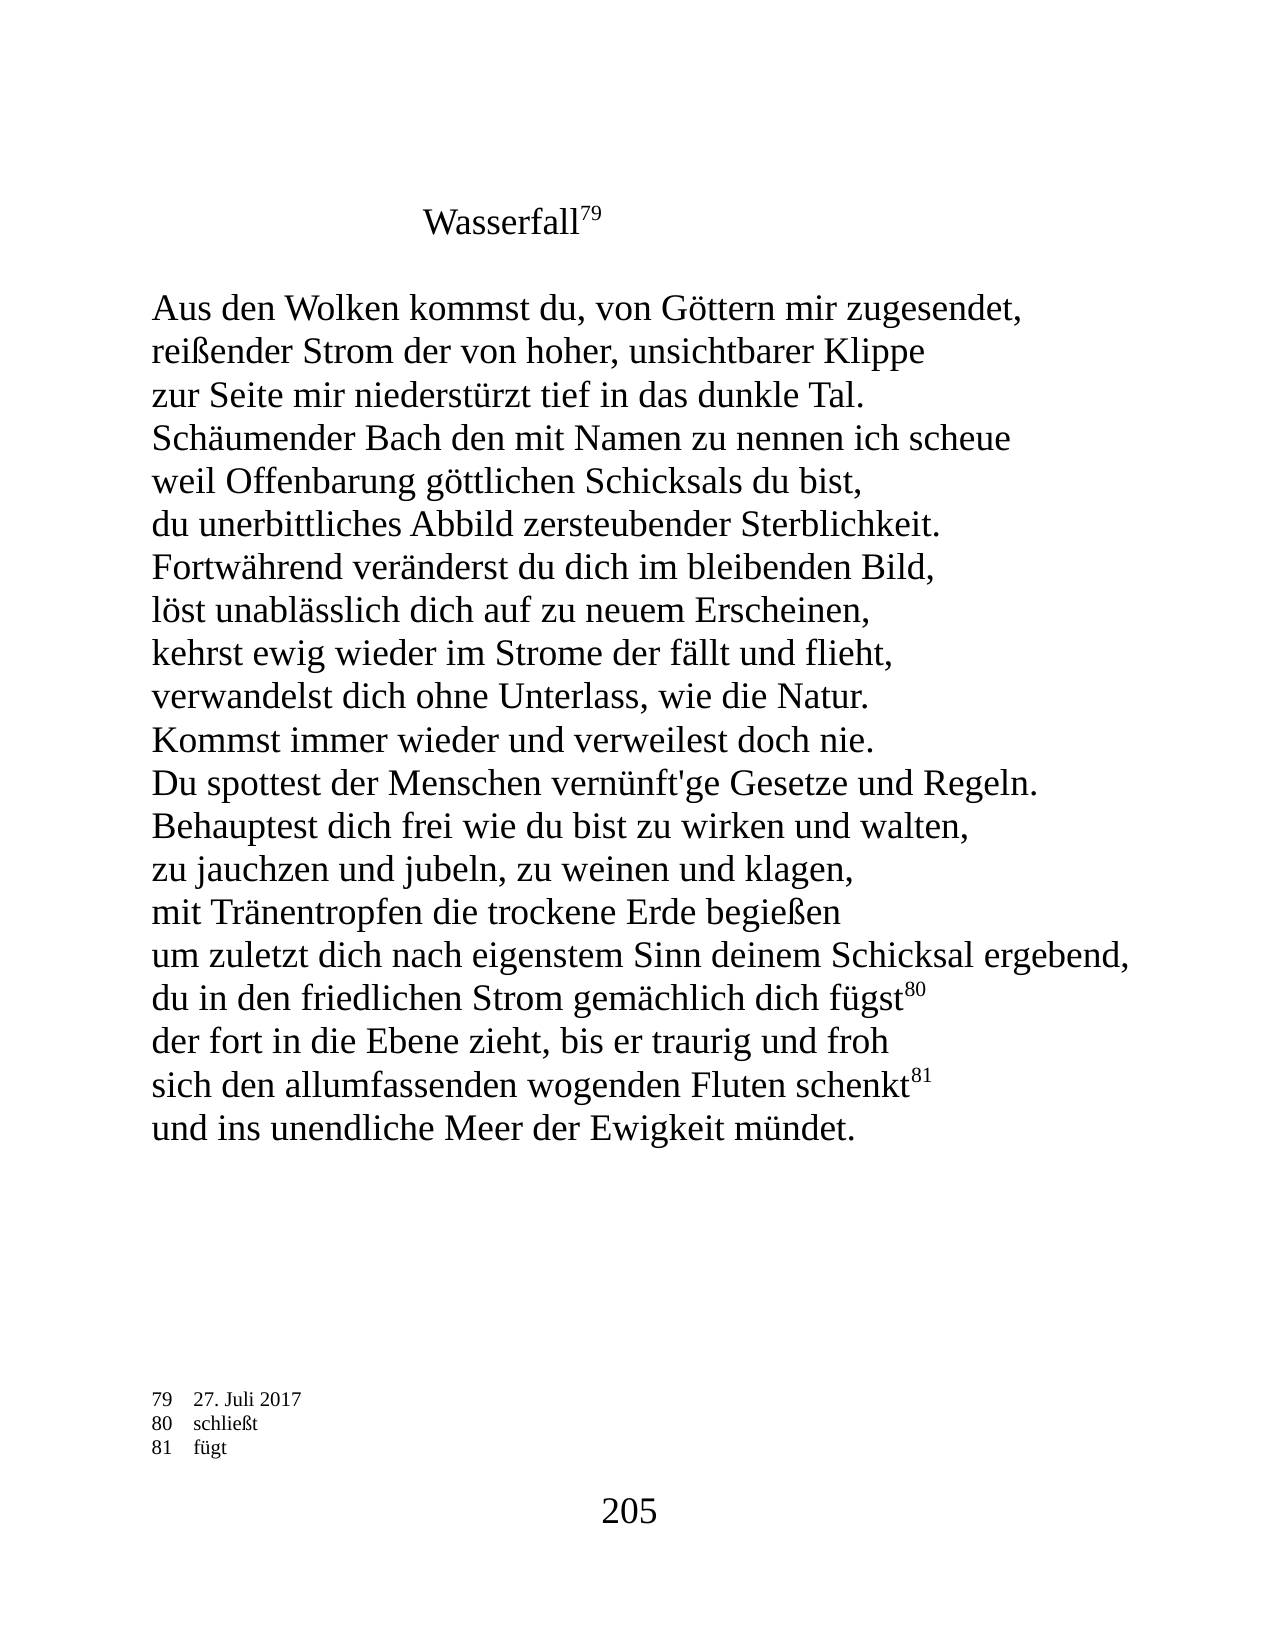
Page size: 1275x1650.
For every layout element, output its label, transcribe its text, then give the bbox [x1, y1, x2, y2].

text Aus den Wolken kommst du, von Göttern mir zugesendet, [151, 286, 1157, 329]
text du unerbittliches Abbild zersteubender Sterblichkeit. [151, 501, 1157, 544]
text kehrst ewig wieder im Strome der fällt und flieht, [151, 631, 1157, 674]
text fügt [151, 1435, 1157, 1459]
text um zuletzt dich nach eigenstem Sinn deinem Schicksal ergebend, [151, 933, 1157, 976]
text und ins unendliche Meer der Ewigkeit mündet. [151, 1105, 1157, 1148]
text der fort in die Ebene zieht, bis er traurig und froh [151, 1019, 1157, 1062]
text Fortwährend veränderst du dich im bleibenden Bild, [151, 544, 1157, 588]
text löst unablässlich dich auf zu neuem Erscheinen, [151, 588, 1157, 631]
text Schäumender Bach den mit Namen zu nennen ich scheue [151, 415, 1157, 458]
text du in den friedlichen Strom gemächlich dich fügst [151, 976, 1157, 1019]
text Du spottest der Menschen vernünft'ge Gesetze und Regeln. [151, 760, 1157, 803]
text weil Offenbarung göttlichen Schicksals du bist, [151, 458, 1157, 501]
text Behauptest dich frei wie du bist zu wirken und walten, [151, 803, 1157, 846]
text mit Tränentropfen die trockene Erde begießen [151, 889, 1157, 933]
text schließt [151, 1411, 1157, 1435]
text zu jauchzen und jubeln, zu weinen und klagen, [151, 846, 1157, 889]
text sich den allumfassenden wogenden Fluten schenkt [151, 1062, 1157, 1105]
text Kommst immer wieder und verweilest doch nie. [151, 717, 1157, 760]
text 27. Juli 2017 [151, 1387, 1157, 1411]
text reißender Strom der von hoher, unsichtbarer Klippe [151, 329, 1157, 372]
text zur Seite mir niederstürzt tief in das dunkle Tal. [151, 372, 1157, 415]
text verwandelst dich ohne Unterlass, wie die Natur. [151, 674, 1157, 717]
text Wasserfall [151, 199, 1157, 243]
